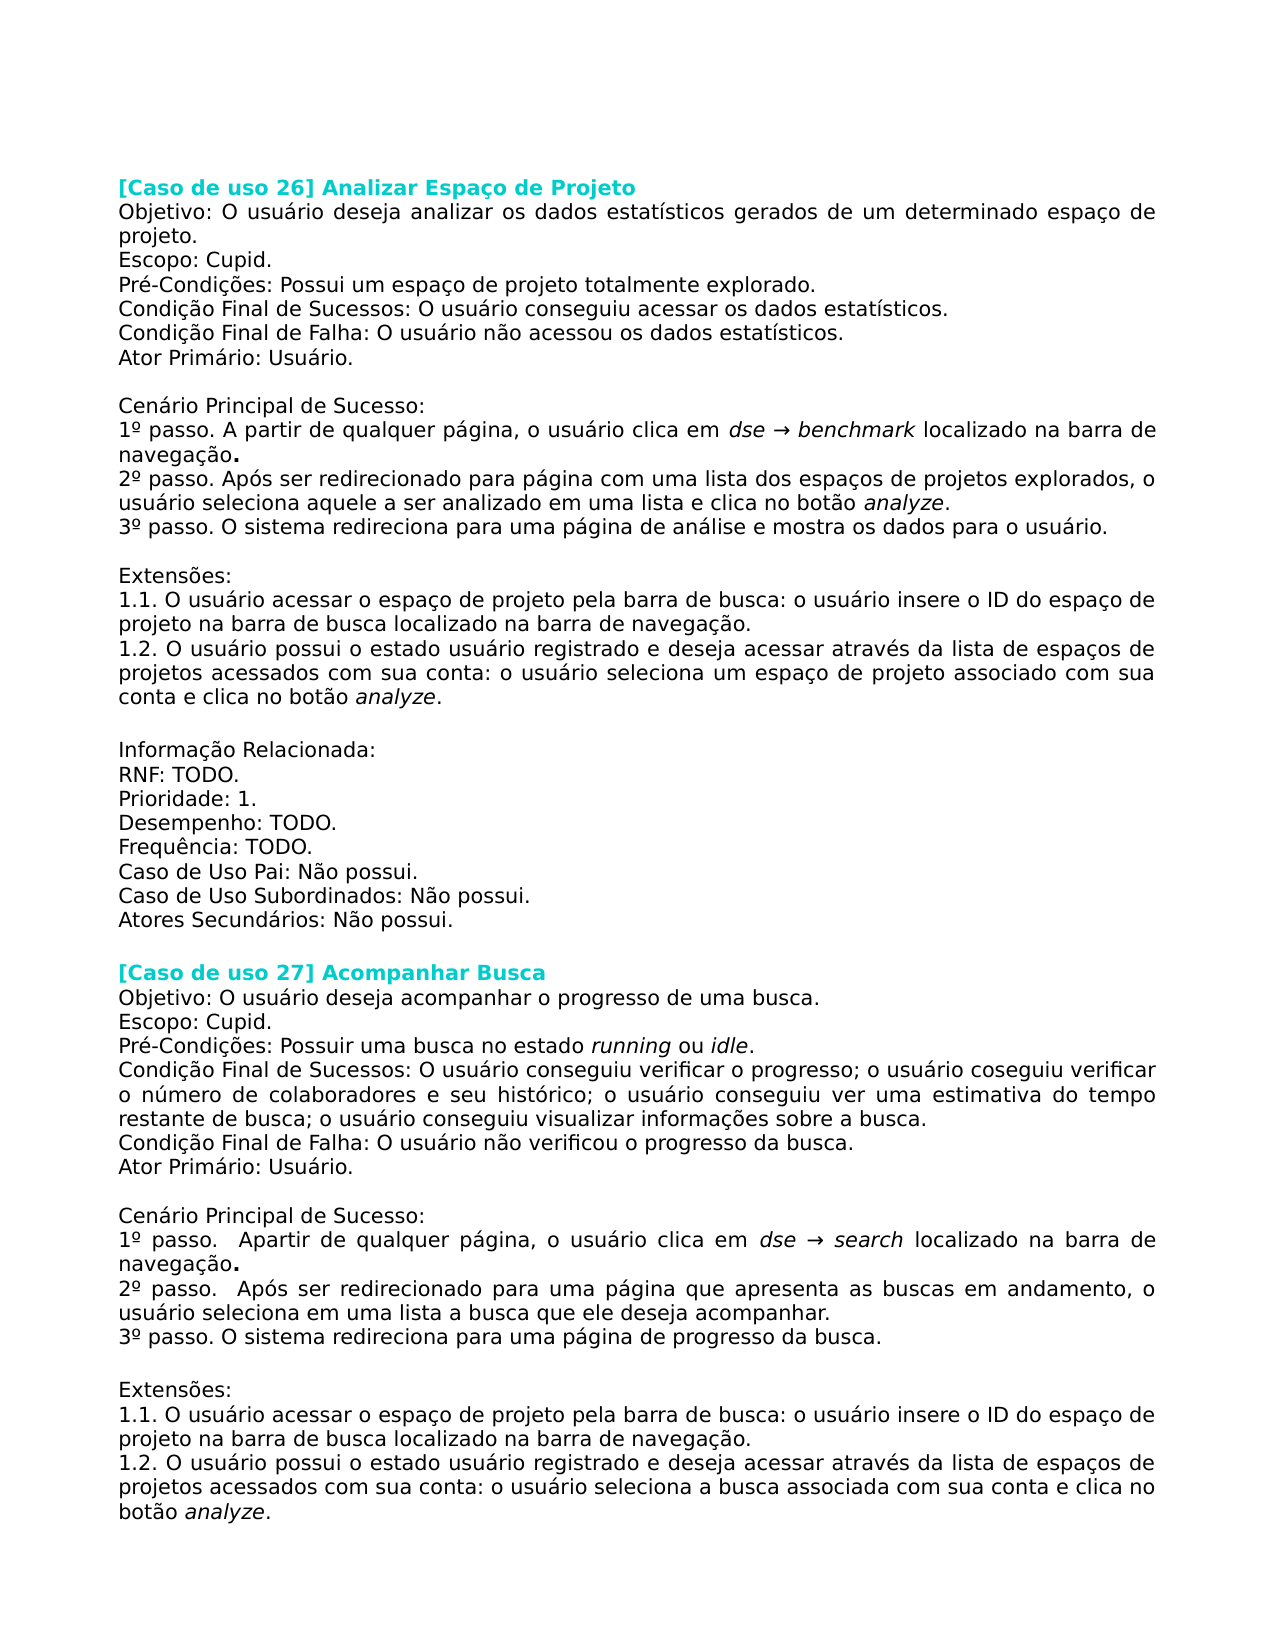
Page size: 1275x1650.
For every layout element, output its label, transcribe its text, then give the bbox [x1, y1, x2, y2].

text Prioridade: 1. [118, 787, 1157, 811]
text 2º passo. Após ser redirecionado para uma página que apresenta as buscas em andamento, o usuário seleciona em uma lista a busca que ele deseja acompanhar. [118, 1277, 1157, 1325]
text Ator Primário: Usuário. [118, 1155, 1157, 1180]
text 1.2. O usuário possui o estado usuário registrado e deseja acessar através da lista de espaços de projetos acessados com sua conta: o usuário seleciona a busca associada com sua conta e clica no botão analyze. [118, 1451, 1157, 1524]
text Ator Primário: Usuário. [118, 346, 1157, 370]
text Informação Relacionada: [118, 738, 1157, 763]
text Pré-Condições: Possuir uma busca no estado running ou idle. [118, 1034, 1157, 1058]
text 2º passo. Após ser redirecionado para página com uma lista dos espaços de projetos explorados, o usuário seleciona aquele a ser analizado em uma lista e clica no botão analyze. [118, 467, 1157, 515]
text 1.1. O usuário acessar o espaço de projeto pela barra de busca: o usuário insere o ID do espaço de projeto na barra de busca localizado na barra de navegação. [118, 1403, 1157, 1451]
text Condição Final de Falha: O usuário não verificou o progresso da busca. [118, 1131, 1157, 1155]
text Extensões: [118, 1378, 1157, 1403]
text Desempenho: TODO. [118, 811, 1157, 835]
text Pré-Condições: Possui um espaço de projeto totalmente explorado. [118, 273, 1157, 297]
text Extensões: [118, 564, 1157, 588]
text 1.2. O usuário possui o estado usuário registrado e deseja acessar através da lista de espaços de projetos acessados com sua conta: o usuário seleciona um espaço de projeto associado com sua conta e clica no botão analyze. [118, 637, 1157, 709]
text [Caso de uso 27] Acompanhar Busca [118, 961, 1157, 986]
text 3º passo. O sistema redireciona para uma página de progresso da busca. [118, 1325, 1157, 1349]
text Cenário Principal de Sucesso: [118, 1204, 1157, 1228]
text Atores Secundários: Não possui. [118, 908, 1157, 932]
text Caso de Uso Subordinados: Não possui. [118, 884, 1157, 908]
text RNF: TODO. [118, 763, 1157, 787]
text Condição Final de Sucessos: O usuário conseguiu verificar o progresso; o usuário coseguiu verificar o número de colaboradores e seu histórico; o usuário conseguiu ver uma estimativa do tempo restante de busca; o usuário conseguiu visualizar informações sobre a busca. [118, 1058, 1157, 1131]
text 1º passo. Apartir de qualquer página, o usuário clica em dse → search localizado na barra de navegação. [118, 1228, 1157, 1277]
text Condição Final de Sucessos: O usuário conseguiu acessar os dados estatísticos. [118, 297, 1157, 321]
text 1º passo. A partir de qualquer página, o usuário clica em dse → benchmark localizado na barra de navegação. [118, 418, 1157, 467]
text Condição Final de Falha: O usuário não acessou os dados estatísticos. [118, 321, 1157, 346]
text 1.1. O usuário acessar o espaço de projeto pela barra de busca: o usuário insere o ID do espaço de projeto na barra de busca localizado na barra de navegação. [118, 588, 1157, 637]
text Escopo: Cupid. [118, 248, 1157, 273]
text [Caso de uso 26] Analizar Espaço de Projeto [118, 176, 1157, 200]
text Objetivo: O usuário deseja analizar os dados estatísticos gerados de um determinado espaço de projeto. [118, 200, 1157, 248]
text Objetivo: O usuário deseja acompanhar o progresso de uma busca. [118, 986, 1157, 1010]
text Frequência: TODO. [118, 835, 1157, 860]
text Escopo: Cupid. [118, 1010, 1157, 1034]
text 3º passo. O sistema redireciona para uma página de análise e mostra os dados para o usuário. [118, 515, 1157, 540]
text Caso de Uso Pai: Não possui. [118, 860, 1157, 884]
text Cenário Principal de Sucesso: [118, 394, 1157, 418]
